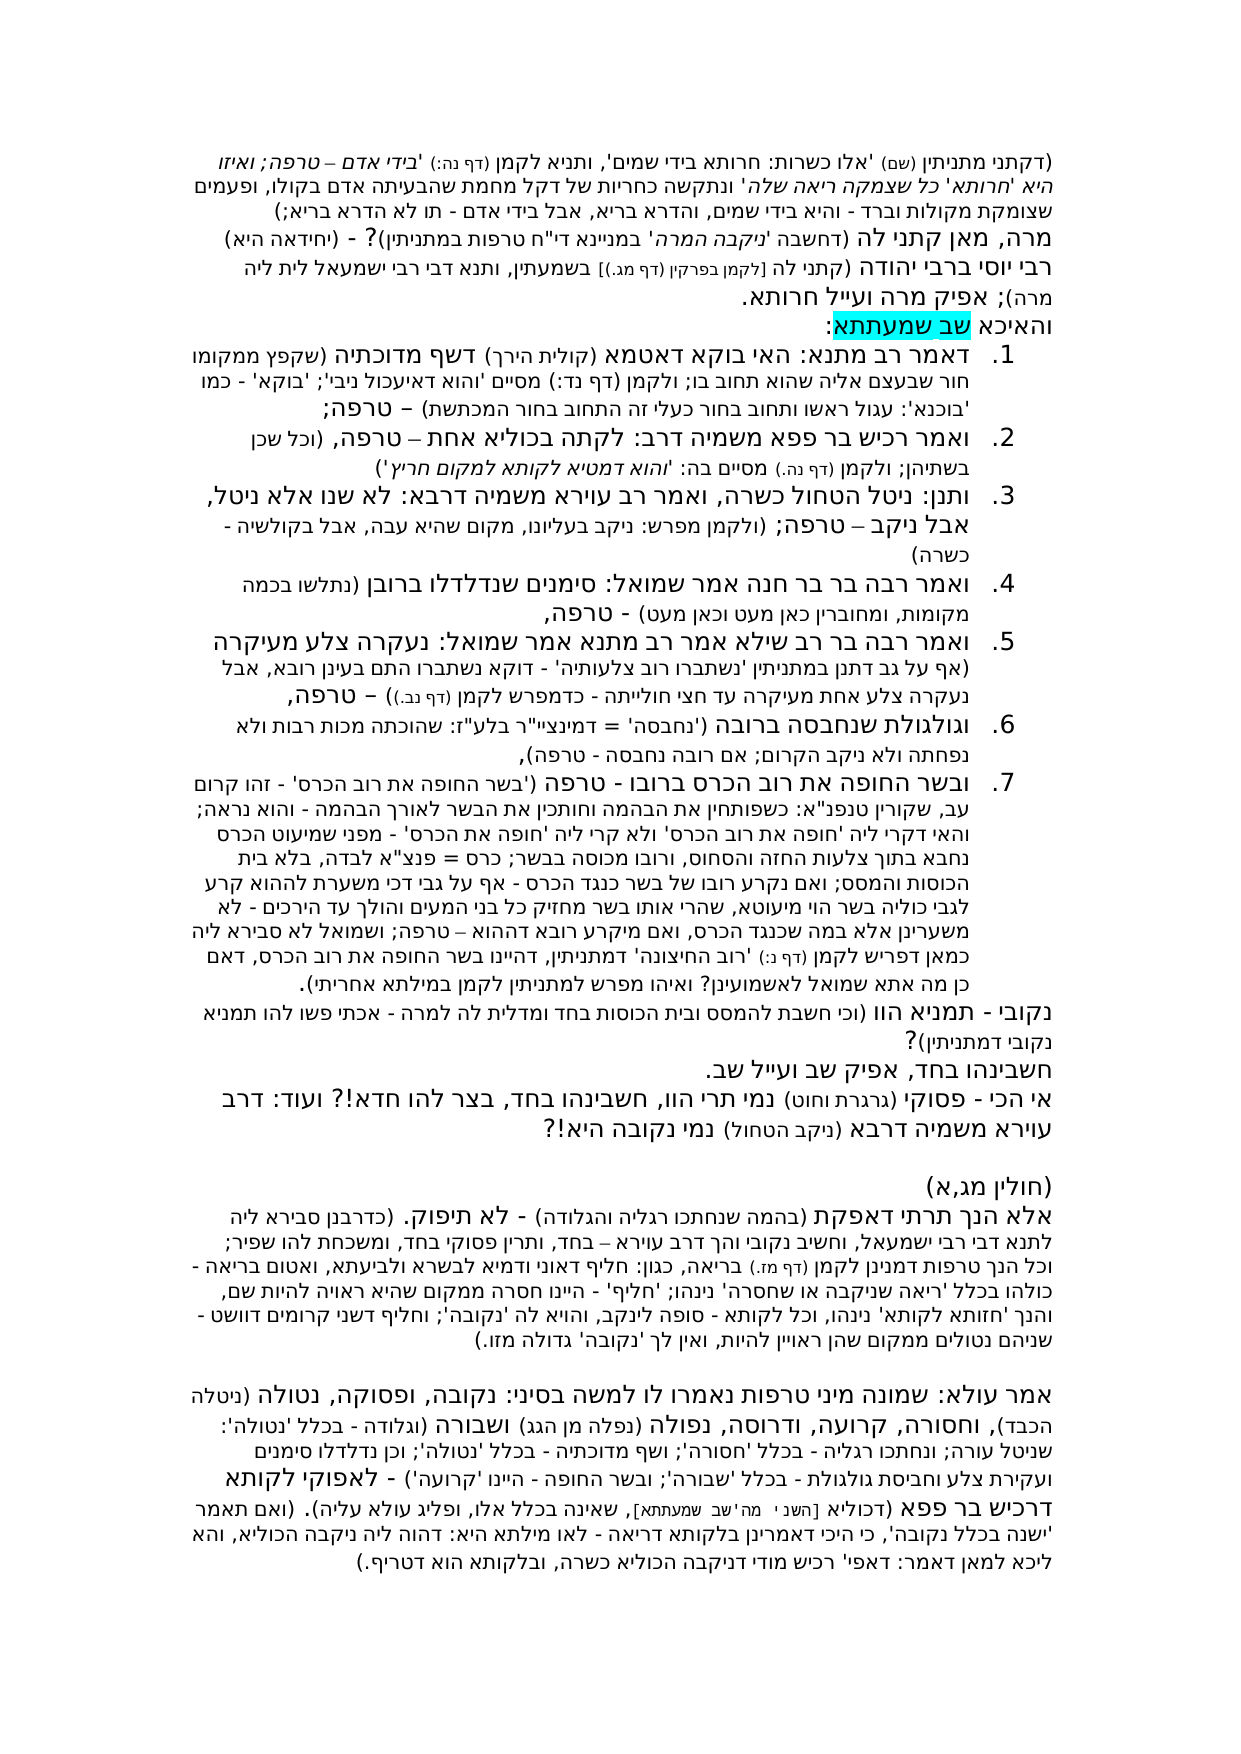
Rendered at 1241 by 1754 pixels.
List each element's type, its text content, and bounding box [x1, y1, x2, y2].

text אמר עולא: שמונה מיני טרפות נאמרו לו למשה בסיני: נקובה, ופסוקה, נטולה (ניטלה הכבד), וחסורה, קרועה, ודרוסה, נפולה (נפלה מן הגג) ושבורה (וגלודה - בכלל 'נטולה': שניטל עורה; ונחתכו רגליה - בכלל 'חסורה'; ושף מדוכתיה - בכלל 'נטולה'; וכן נדלדלו סימנים ועקירת צלע וחביסת גולגולת - בכלל 'שבורה'; ובשר החופה - היינו 'קרועה') - לאפוקי לקותא דרכיש בר פפא (דכוליא [השני מה'שב שמעתתא], שאינה בכלל אלו, ופליג עולא עליה). (ואם תאמר 'ישנה בכלל נקובה', כי היכי דאמרינן בלקותא דריאה - לאו מילתא היא: דהוה ליה ניקבה הכוליא, והא ליכא למאן דאמר: דאפי' רכיש מודי דניקבה הכוליא כשרה, ובלקותא הוא דטריף.) [187, 1381, 1053, 1576]
text חשבינהו בחד, אפיק שב ועייל שב. [187, 1056, 1053, 1085]
list ובשר החופה את רוב הכרס ברובו - טרפה ('בשר החופה את רוב הכרס' - זהו קרום עב, שקורין טנפנ"א: כשפותחין את הבהמה וחותכין את הבשר לאורך הבהמה - והוא נראה; והאי דקרי ליה 'חופה את רוב הכרס' ולא קרי ליה 'חופה את הכרס' - מפני שמיעוט הכרס נחבא בתוך צלעות החזה והסחוס, ורובו מכוסה בבשר; כרס = פנצ"א לבדה, בלא בית הכוסות והמסס; ואם נקרע רובו של בשר כנגד הכרס - אף על גבי דכי משערת לההוא קרע לגבי כוליה בשר הוי מיעוטא, שהרי אותו בשר מחזיק כל בני המעים והולך עד הירכים - לא משערינן אלא במה שכנגד הכרס, ואם מיקרע רובא דההוא – טרפה; ושמואל לא סבירא ליה כמאן דפריש לקמן (דף נ:) 'רוב החיצונה' דמתניתין, דהיינו בשר החופה את רוב הכרס, דאם כן מה אתא שמואל לאשמועינן? ואיהו מפרש למתניתין לקמן במילתא אחריתי). [187, 768, 1015, 997]
text אי הכי - פסוקי (גרגרת וחוט) נמי תרי הוו, חשבינהו בחד, בצר להו חדא!? ועוד: דרב עוירא משמיה דרבא (ניקב הטחול) נמי נקובה היא!? [187, 1085, 1053, 1143]
text נקובי - תמניא הוו (וכי חשבת להמסס ובית הכוסות בחד ומדלית לה למרה - אכתי פשו להו תמניא נקובי דמתניתין)? [187, 997, 1053, 1056]
list דאמר רב מתנא: האי בוקא דאטמא (קולית הירך) דשף מדוכתיה (שקפץ ממקומו חור שבעצם אליה שהוא תחוב בו; ולקמן (דף נד:) מסיים 'והוא דאיעכול ניבי'; 'בוקא' - כמו 'בוכנא': עגול ראשו ותחוב בחור כעלי זה התחוב בחור המכתשת) – טרפה; [187, 340, 1015, 423]
text והאיכא שב שמעתתא: [187, 311, 1053, 340]
text וכל הנך טרפות דמנינן לקמן (דף מז.) בריאה, כגון: חליף דאוני ודמיא לבשרא ולביעתא, ואטום בריאה - כולהו בכלל 'ריאה שניקבה או שחסרה' נינהו; 'חליף' - היינו חסרה ממקום שהיא ראויה להיות שם, והנך 'חזותא לקותא' נינהו, וכל לקותא - סופה לינקב, והויא לה 'נקובה'; וחליף דשני קרומים דוושט - שניהם נטולים ממקום שהן ראויין להיות, ואין לך 'נקובה' גדולה מזו.) [187, 1254, 1053, 1352]
text מרה, מאן קתני לה (דחשבה 'ניקבה המרה' במניינא די"ח טרפות במתניתין)? - (יחידאה היא) רבי יוסי ברבי יהודה (קתני לה [לקמן בפרקין (דף מג.)] בשמעתין, ותנא דבי רבי ישמעאל לית ליה מרה); אפיק מרה ועייל חרותא. [187, 223, 1053, 311]
list וגולגולת שנחבסה ברובה ('נחבסה' = דמינציי"ר בלע"ז: שהוכתה מכות רבות ולא נפחתה ולא ניקב הקרום; אם רובה נחבסה - טרפה), [187, 710, 1015, 768]
list ואמר רבה בר רב שילא אמר רב מתנא אמר שמואל: נעקרה צלע מעיקרה (אף על גב דתנן במתניתין 'נשתברו רוב צלעותיה' - דוקא נשתברו התם בעינן רובא, אבל נעקרה צלע אחת מעיקרה עד חצי חולייתה - כדמפרש לקמן (דף נב.)) – טרפה, [187, 627, 1015, 710]
list ואמר רבה בר בר חנה אמר שמואל: סימנים שנדלדלו ברובן (נתלשו בכמה מקומות, ומחוברין כאן מעט וכאן מעט) - טרפה, [187, 569, 1015, 627]
text (דקתני מתניתין (שם) 'אלו כשרות: חרותא בידי שמים', ותניא לקמן (דף נה:) 'בידי אדם – טרפה; ואיזו היא 'חרותא' כל שצמקה ריאה שלה' ונתקשה כחריות של דקל מחמת שהבעיתה אדם בקולו, ופעמים שצומקת מקולות וברד - והיא בידי שמים, והדרא בריא, אבל בידי אדם - תו לא הדרא בריא;) [187, 150, 1053, 223]
text אלא הנך תרתי דאפקת (בהמה שנחתכו רגליה והגלודה) - לא תיפוק. (כדרבנן סבירא ליה לתנא דבי רבי ישמעאל, וחשיב נקובי והך דרב עוירא – בחד, ותרין פסוקי בחד, ומשכחת להו שפיר; [187, 1201, 1053, 1254]
text (חולין מג,א) [187, 1172, 1053, 1201]
list ואמר רכיש בר פפא משמיה דרב: לקתה בכוליא אחת – טרפה, (וכל שכן בשתיהן; ולקמן (דף נה.) מסיים בה: 'והוא דמטיא לקותא למקום חריץ') [187, 423, 1015, 481]
list ותנן: ניטל הטחול כשרה, ואמר רב עוירא משמיה דרבא: לא שנו אלא ניטל, אבל ניקב – טרפה; (ולקמן מפרש: ניקב בעליונו, מקום שהיא עבה, אבל בקולשיה - כשרה) [187, 481, 1015, 569]
